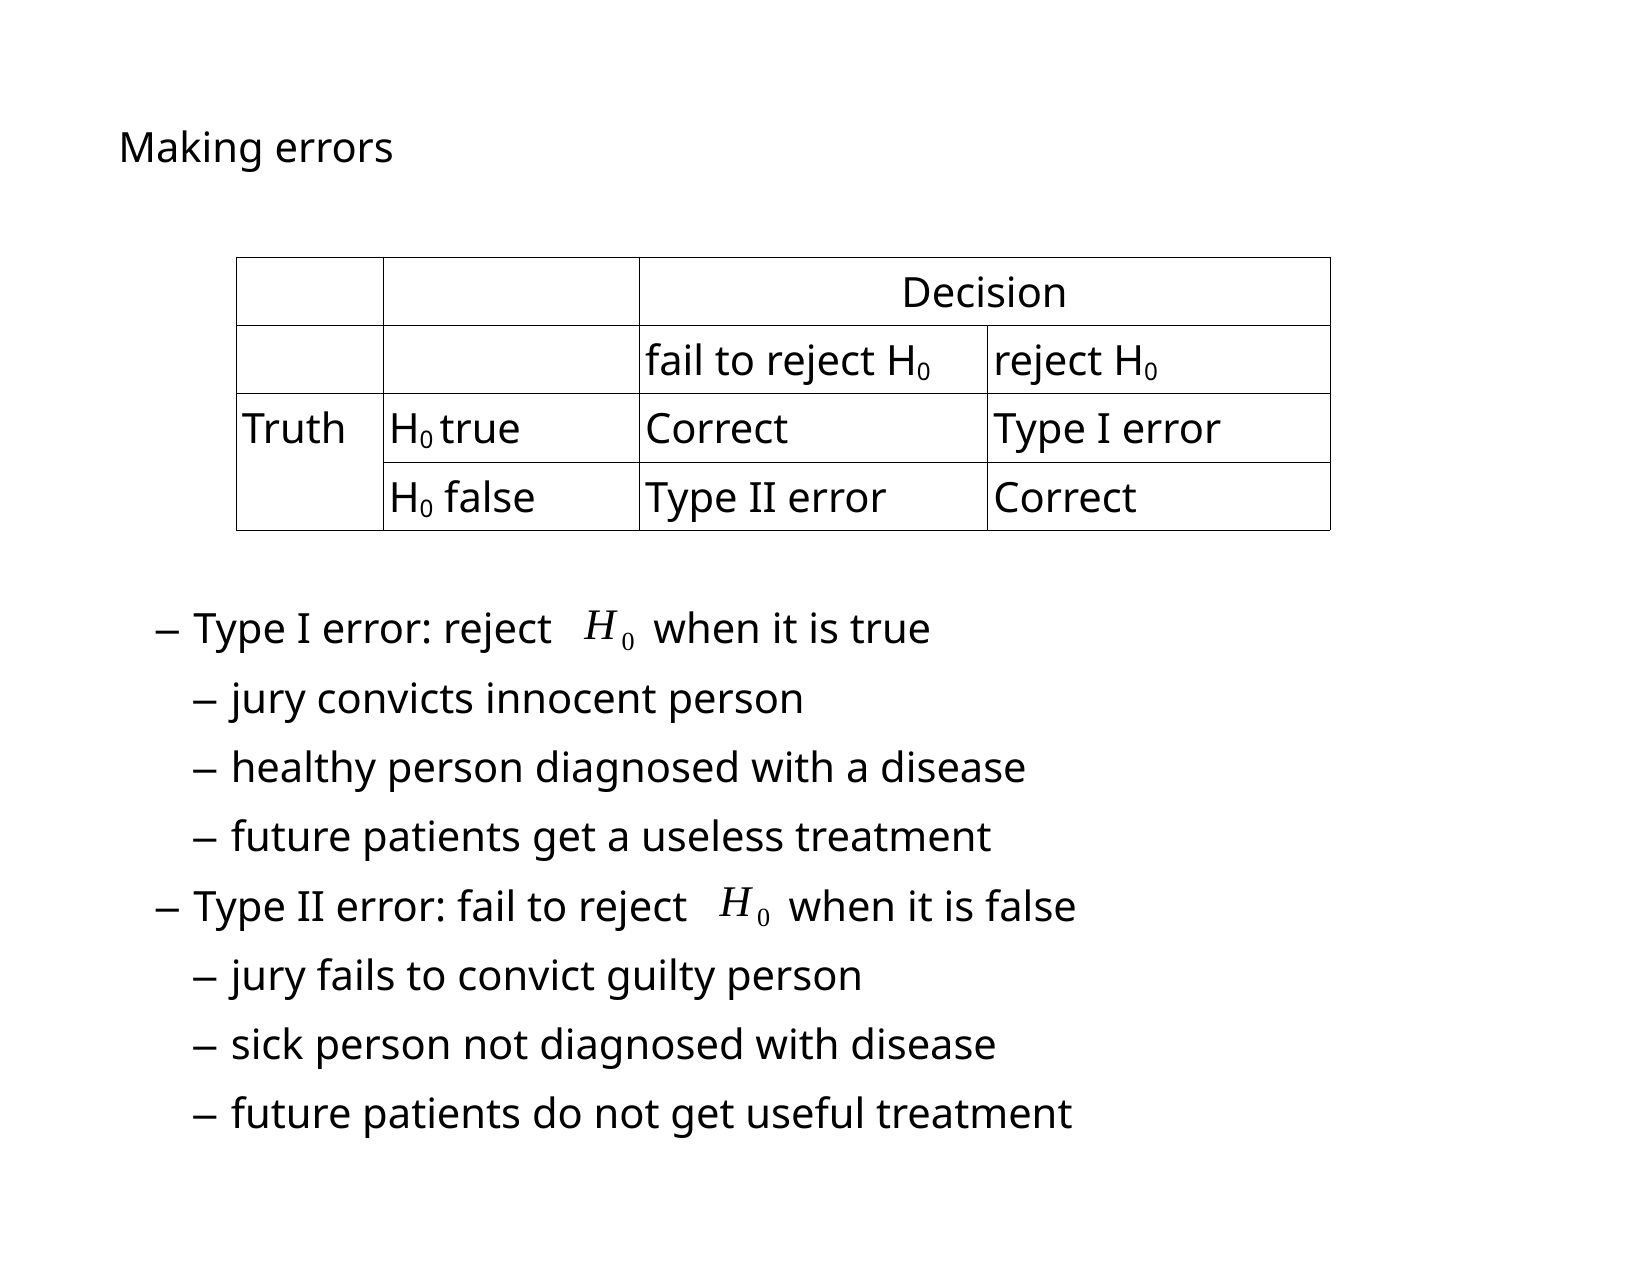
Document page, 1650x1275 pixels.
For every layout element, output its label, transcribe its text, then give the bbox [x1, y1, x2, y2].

list Type I error: reject when it is true [156, 599, 1532, 656]
table_cell Correct [640, 394, 987, 462]
list future patients get a useless treatment [193, 807, 1532, 864]
table_cell Type I error [988, 394, 1330, 462]
table_cell Truth [237, 394, 383, 530]
list jury convicts innocent person [193, 669, 1532, 725]
table_header Decision [640, 258, 1330, 325]
list healthy person diagnosed with a disease [193, 738, 1532, 795]
table_cell Type II error [640, 463, 987, 530]
list Type II error: fail to reject when it is false [156, 876, 1532, 933]
text Making errors [118, 118, 1532, 175]
table_cell reject H0 [988, 326, 1330, 393]
list future patients do not get useful treatment [193, 1084, 1532, 1141]
table_cell H0 true [384, 394, 639, 462]
table_header [384, 258, 639, 325]
list jury fails to convict guilty person [193, 946, 1532, 1002]
list sick person not diagnosed with disease [193, 1015, 1532, 1072]
table_cell [237, 326, 383, 393]
table_cell Correct [988, 463, 1330, 530]
table_cell H0 false [384, 463, 639, 530]
table_cell [384, 326, 639, 393]
table_header [237, 258, 383, 325]
table_cell fail to reject H0 [640, 326, 987, 393]
